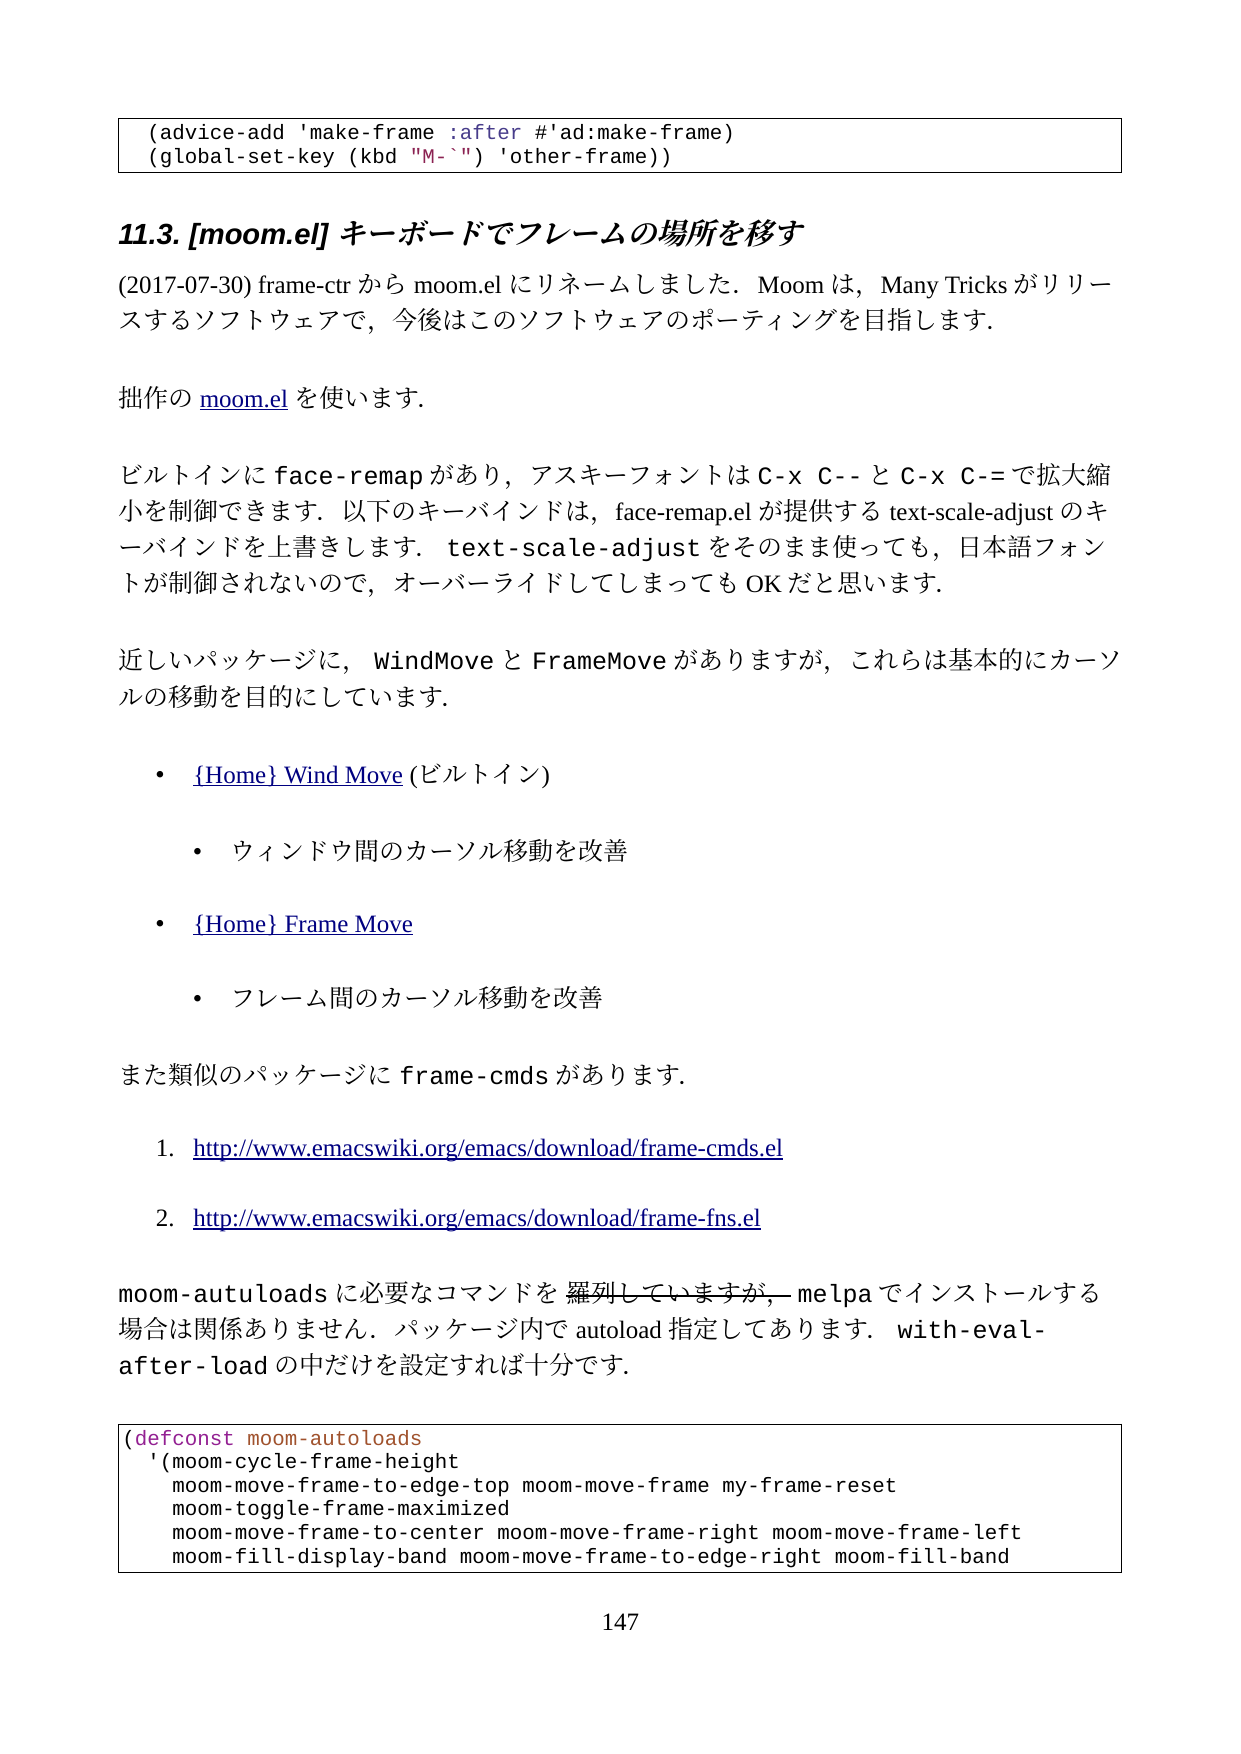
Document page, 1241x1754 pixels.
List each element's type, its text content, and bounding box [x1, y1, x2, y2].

text 近しいパッケージに， WindMove と FrameMove がありますが，これらは基本的にカーソルの移動を目的にしています． [118, 641, 1122, 742]
list ウィンドウ間のカーソル移動を改善 [193, 832, 1122, 896]
list {Home} Wind Move (ビルトイン) [156, 754, 1122, 819]
text また類似のパッケージに frame-cmds があります． [118, 1056, 1122, 1121]
text moom-move-frame-to-edge-top moom-move-frame my-frame-reset [119, 1471, 1121, 1494]
list {Home} Frame Move [156, 909, 1122, 966]
text moom-autuloads に必要なコマンドを 羅列していますが， melpa でインストールする場合は関係ありません．パッケージ内で autoload 指定してあります． with-eval-after-load の中だけを設定すれば十分です． [118, 1273, 1122, 1411]
text moom-toggle-frame-maximized [119, 1494, 1121, 1518]
text (defconst moom-autoloads [119, 1425, 1121, 1447]
list http://www.emacswiki.org/emacs/download/frame-fns.el [156, 1203, 1122, 1261]
text moom-move-frame-to-center moom-move-frame-right moom-move-frame-left [119, 1518, 1121, 1542]
list フレーム間のカーソル移動を改善 [193, 979, 1122, 1043]
text (global-set-key (kbd "M-`") 'other-frame)) [119, 142, 1121, 172]
subtitle [moom.el] キーボードでフレームの場所を移す [118, 211, 1122, 253]
text (advice-add 'make-frame :after #'ad:make-frame) [119, 119, 1121, 142]
text ビルトインに face-remap があり，アスキーフォントは C-x C-- と C-x C-= で拡大縮小を制御できます．以下のキーバインドは，face-remap.el が提供する text-scale-adjust のキーバインドを上書きします． text-scale-adjust をそのまま使っても，日本語フォントが制御されないので，オーバーライドしてしまってもOKだと思います． [118, 455, 1122, 628]
text moom-fill-display-band moom-move-frame-to-edge-right moom-fill-band [119, 1542, 1121, 1572]
text (2017-07-30) frame-ctr から moom.el にリネームしました．Moom は，Many Tricks がリリースするソフトウェアで，今後はこのソフトウェアのポーティングを目指します． [118, 265, 1122, 366]
text 拙作の moom.el を使います． [118, 378, 1122, 443]
text '(moom-cycle-frame-height [119, 1447, 1121, 1471]
list http://www.emacswiki.org/emacs/download/frame-cmds.el [156, 1133, 1122, 1191]
